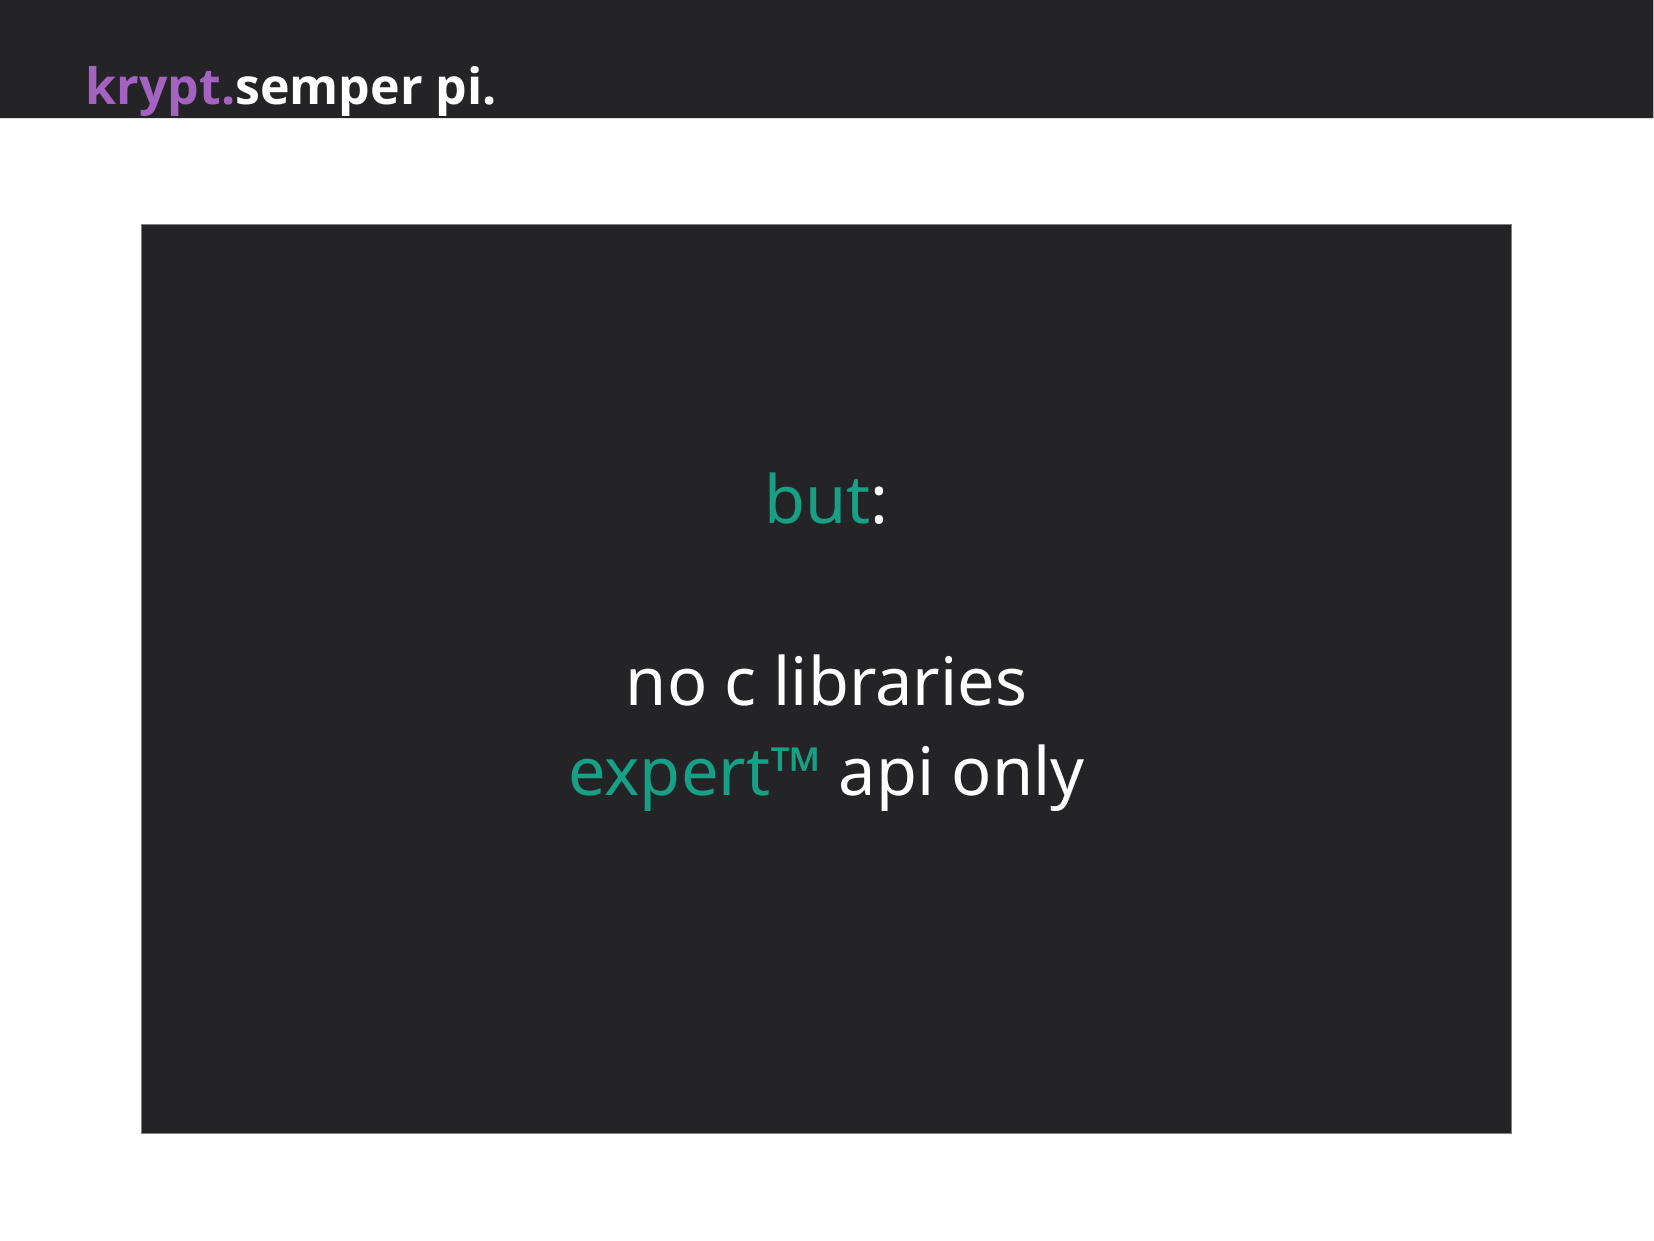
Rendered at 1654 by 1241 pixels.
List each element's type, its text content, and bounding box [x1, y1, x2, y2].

text_box [0, 0, 1654, 119]
text_box but: no c libraries expert™ api only [141, 224, 1512, 1134]
text_box krypt.semper pi. [70, 43, 544, 119]
